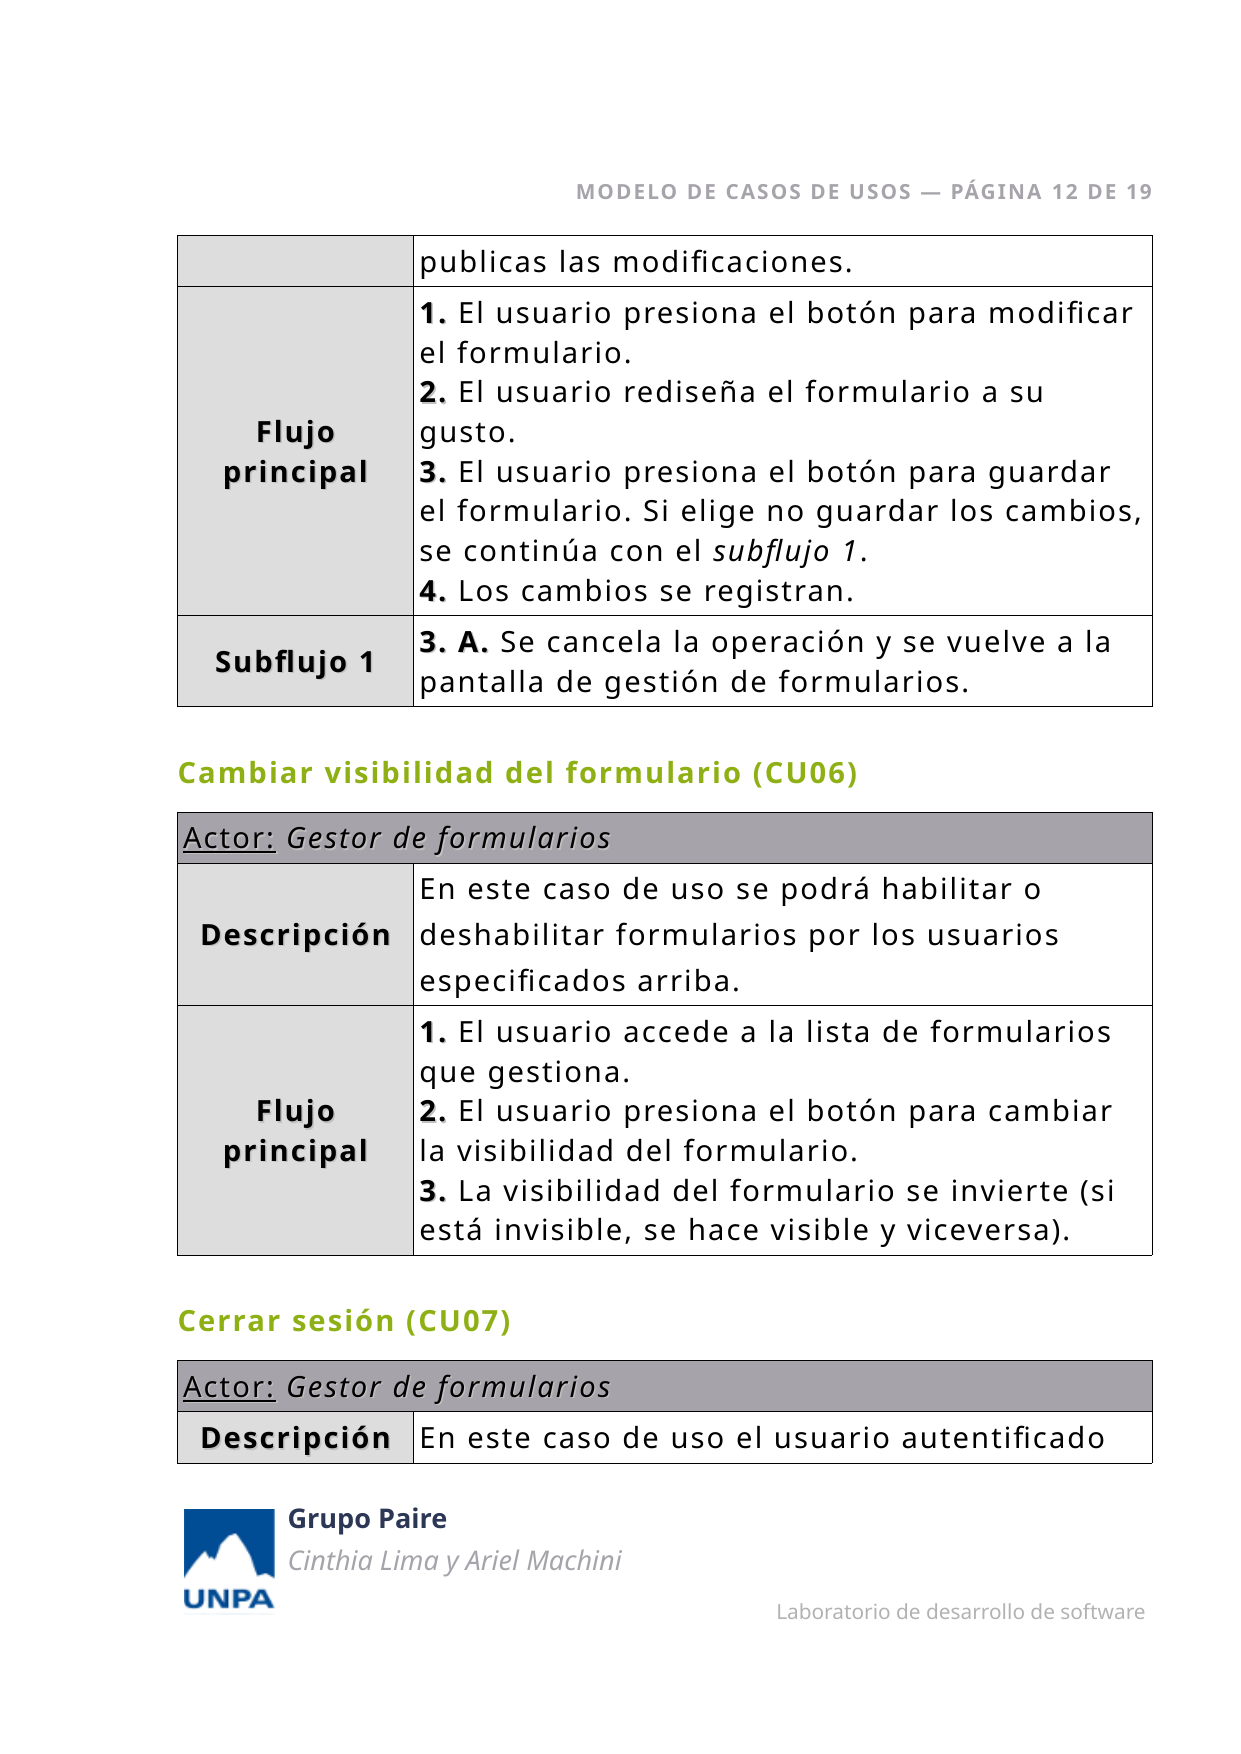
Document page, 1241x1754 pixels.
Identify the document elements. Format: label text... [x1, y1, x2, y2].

picture [184, 1509, 275, 1615]
table_cell publicas las modificaciones. [414, 236, 1152, 286]
table_cell Descripción [178, 864, 413, 1005]
text Cambiar visibilidad del formulario (CU06) [177, 752, 1152, 792]
table_header Actor: Gestor de formularios [178, 1361, 1152, 1411]
table_cell Descripción [178, 1412, 413, 1463]
table_cell Flujo principal [178, 287, 413, 615]
text Cerrar sesión (CU07) [177, 1301, 1152, 1340]
table_cell Subflujo 1 [178, 616, 413, 706]
table_header Actor: Gestor de formularios [178, 813, 1152, 863]
table_cell 1. El usuario presiona el botón para modificar el formulario. 2. El usuario rediseña el formulario a su gusto. 3. El usuario presiona el botón para guardar el formulario. Si elige no guardar los cambios, se continúa con el subflujo 1. 4. Los cambios se registran. [414, 287, 1152, 615]
table_cell En este caso de uso se podrá habilitar o deshabilitar formularios por los usuarios especificados arriba. [414, 864, 1152, 1005]
table_cell En este caso de uso el usuario autentificado [414, 1412, 1152, 1463]
table_cell Flujo principal [178, 1006, 413, 1255]
table_cell [178, 236, 413, 286]
table_cell 3. A. Se cancela la operación y se vuelve a la pantalla de gestión de formularios. [414, 616, 1152, 706]
table_cell 1. El usuario accede a la lista de formularios que gestiona. 2. El usuario presiona el botón para cambiar la visibilidad del formulario. 3. La visibilidad del formulario se invierte (si está invisible, se hace visible y viceversa). [414, 1006, 1152, 1255]
